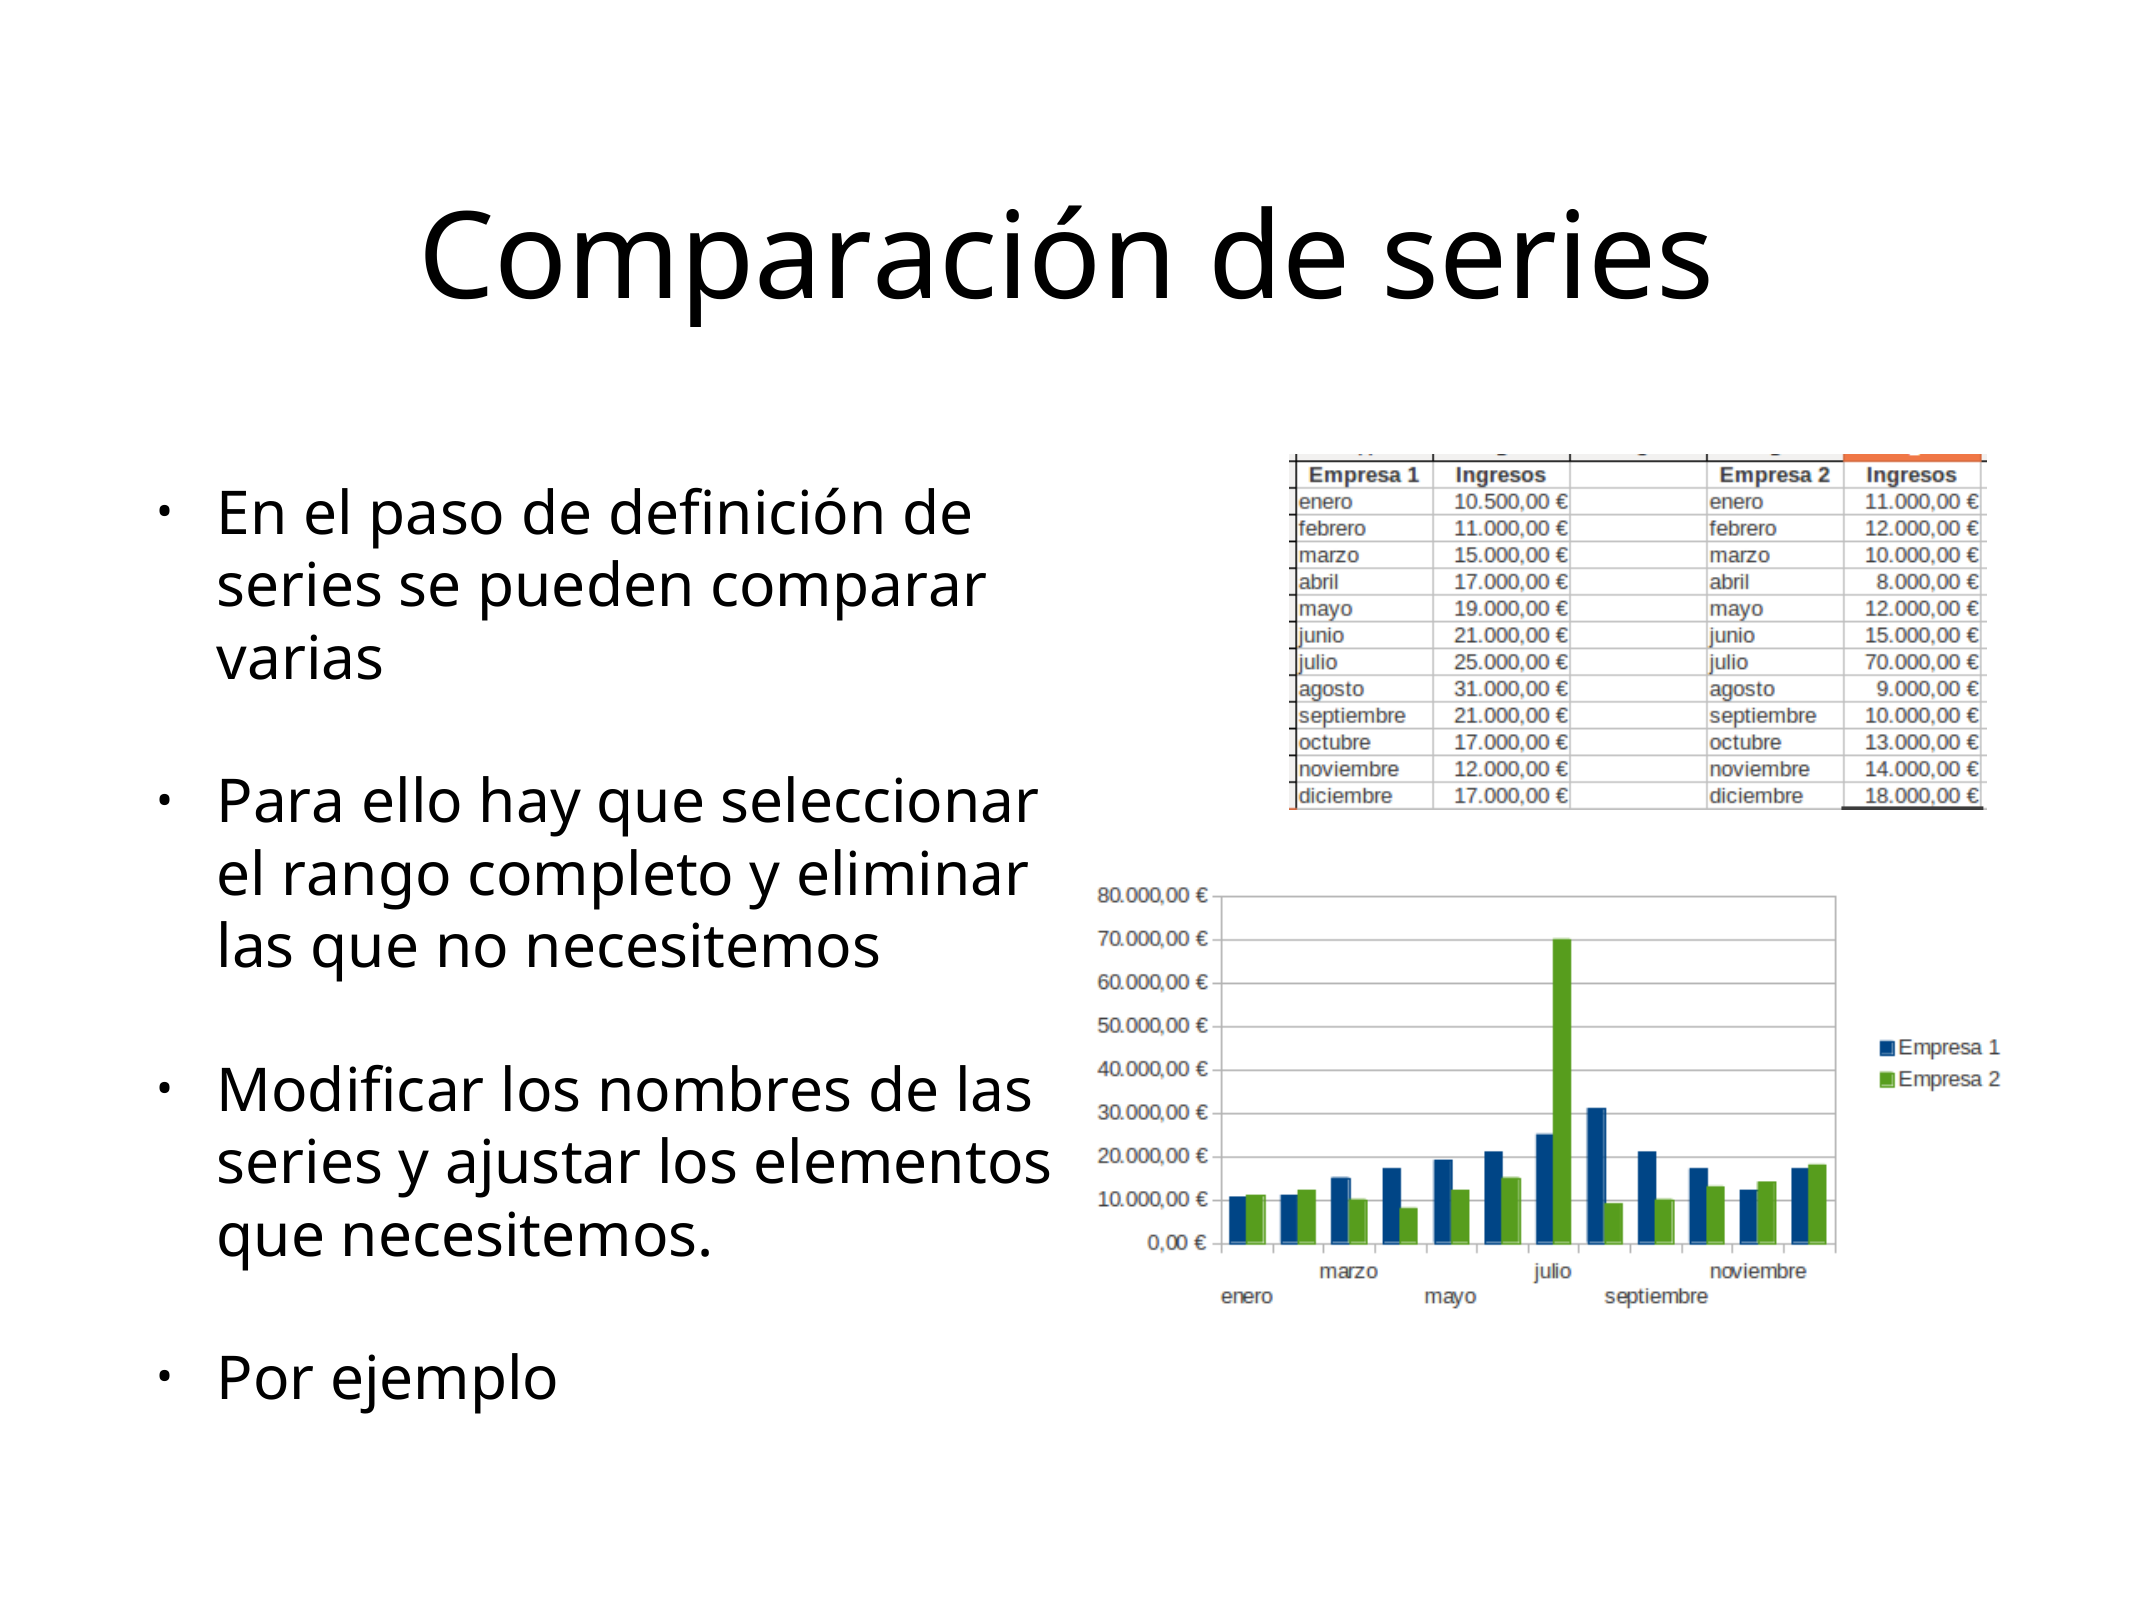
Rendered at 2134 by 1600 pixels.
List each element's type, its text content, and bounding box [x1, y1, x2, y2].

picture [1076, 851, 2012, 1337]
picture [1289, 454, 1987, 810]
title Comparación de series [156, 72, 1978, 428]
list En el paso de definición de series se pueden comparar varias Para ello hay que seleccionar el rango completo y eliminar las que no necesitemos Modificar los nombres de las series y ajustar los elementos que necesitemos. Por ejemplo [156, 427, 1065, 1459]
